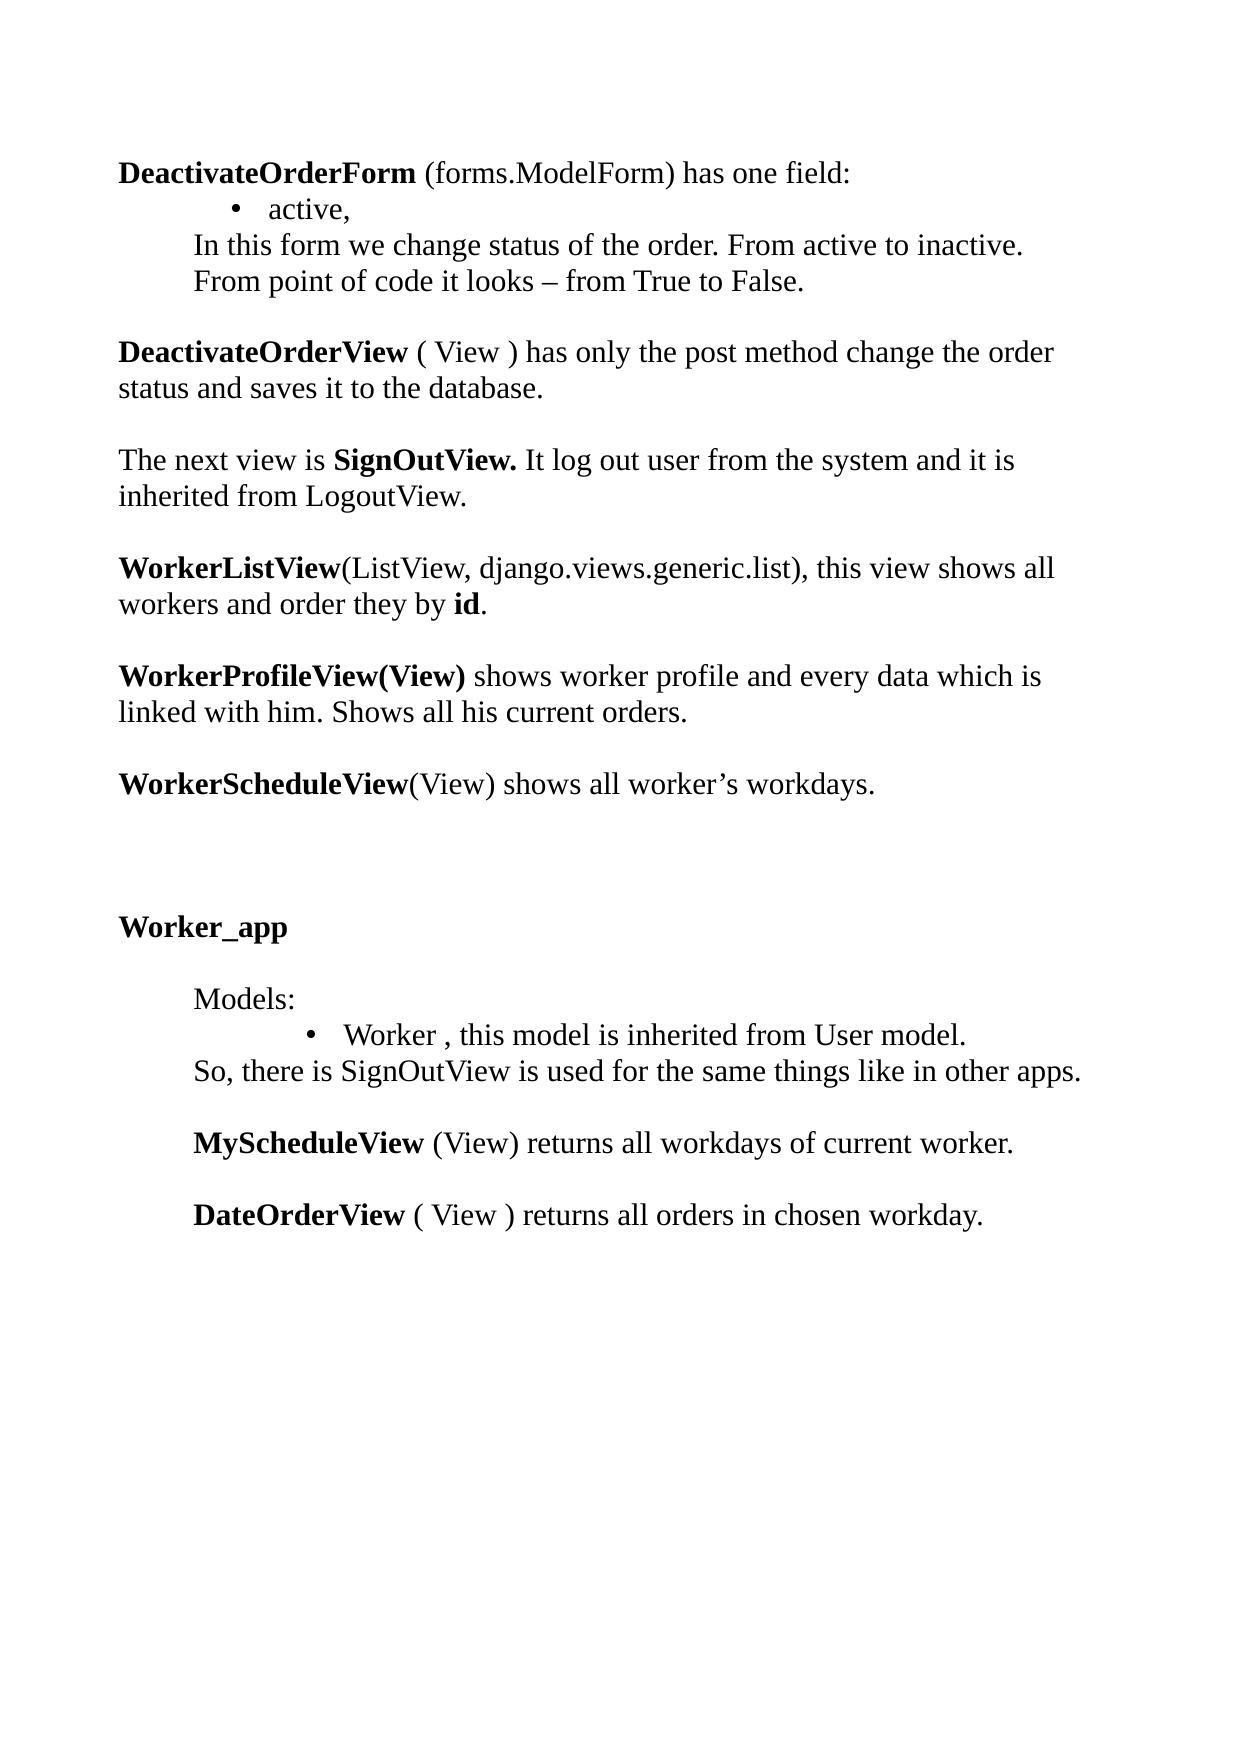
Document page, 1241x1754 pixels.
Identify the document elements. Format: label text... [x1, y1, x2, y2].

text The next view is SignOutView. It log out user from the system and it is inherited from LogoutView. [118, 442, 1122, 513]
text Models: [118, 981, 1122, 1017]
text DeactivateOrderForm (forms.ModelForm) has one field: [118, 154, 1122, 190]
text From point of code it looks – from True to False. [118, 262, 1122, 298]
text MyScheduleView (View) returns all workdays of current worker. [118, 1124, 1122, 1160]
text WorkerScheduleView(View) shows all worker’s workdays. [118, 765, 1122, 801]
list active, [231, 190, 1122, 226]
list Worker , this model is inherited from User model. [306, 1017, 1122, 1052]
text Worker_app [118, 909, 1122, 945]
text DateOrderView ( View ) returns all orders in chosen workday. [118, 1196, 1122, 1232]
text DeactivateOrderView ( View ) has only the post method change the order status and saves it to the database. [118, 334, 1122, 406]
text So, there is SignOutView is used for the same things like in other apps. [118, 1052, 1122, 1088]
text WorkerListView(ListView, django.views.generic.list), this view shows all workers and order they by id. [118, 549, 1122, 621]
text In this form we change status of the order. From active to inactive. [118, 226, 1122, 262]
text WorkerProfileView(View) shows worker profile and every data which is linked with him. Shows all his current orders. [118, 657, 1122, 729]
